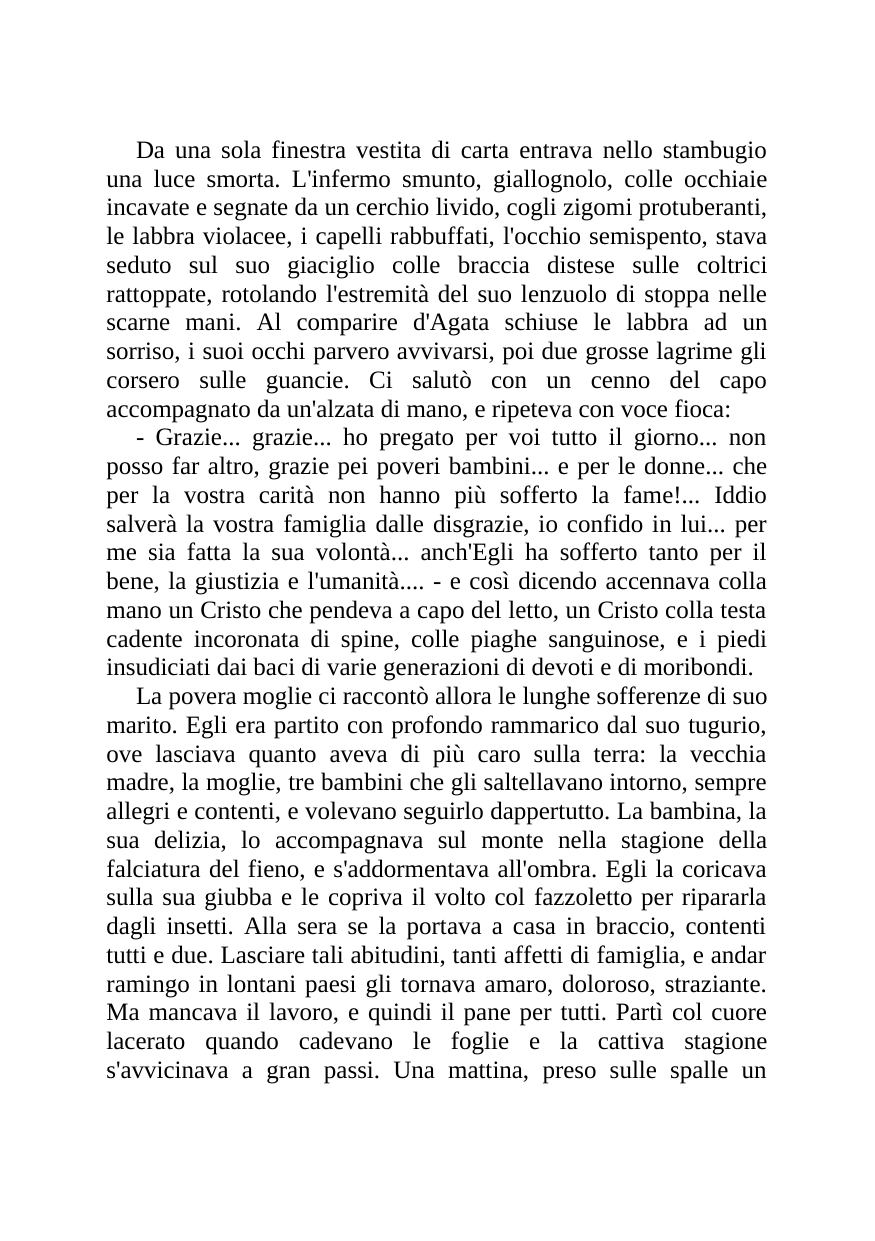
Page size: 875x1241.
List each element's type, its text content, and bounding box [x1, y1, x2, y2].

text Da una sola finestra vestita di carta entrava nello stambugio una luce smorta. L'infermo smunto, giallognolo, colle occhiaie incavate e segnate da un cerchio livido, cogli zigomi protuberanti, le labbra violacee, i capelli rabbuffati, l'occhio semispento, stava seduto sul suo giaciglio colle braccia distese sulle coltrici rattoppate, rotolando l'estremità del suo lenzuolo di stoppa nelle scarne mani. Al comparire d'Agata schiuse le labbra ad un sorriso, i suoi occhi parvero avvivarsi, poi due grosse lagrime gli corsero sulle guancie. Ci salutò con un cenno del capo accompagnato da un'alzata di mano, e ripeteva con voce fioca: [106, 135, 768, 422]
text La povera moglie ci raccontò allora le lunghe sofferenze di suo marito. Egli era partito con profondo rammarico dal suo tugurio, ove lasciava quanto aveva di più caro sulla terra: la vecchia madre, la moglie, tre bambini che gli saltellavano intorno, sempre allegri e contenti, e volevano seguirlo dappertutto. La bambina, la sua delizia, lo accompagnava sul monte nella stagione della falciatura del fieno, e s'addormentava all'ombra. Egli la coricava sulla sua giubba e le copriva il volto col fazzoletto per ripararla dagli insetti. Alla sera se la portava a casa in braccio, contenti tutti e due. Lasciare tali abitudini, tanti affetti di famiglia, e andar ramingo in lontani paesi gli tornava amaro, doloroso, straziante. Ma mancava il lavoro, e quindi il pane per tutti. Partì col cuore lacerato quando cadevano le foglie e la cattiva stagione s'avvicinava a gran passi. Una mattina, preso sulle spalle un [106, 681, 768, 1084]
text - Grazie... grazie... ho pregato per voi tutto il giorno... non posso far altro, grazie pei poveri bambini... e per le donne... che per la vostra carità non hanno più sofferto la fame!... Iddio salverà la vostra famiglia dalle disgrazie, io confido in lui... per me sia fatta la sua volontà... anch'Egli ha sofferto tanto per il bene, la giustizia e l'umanità.... - e così dicendo accennava colla mano un Cristo che pendeva a capo del letto, un Cristo colla testa cadente incoronata di spine, colle piaghe sanguinose, e i piedi insudiciati dai baci di varie generazioni di devoti e di moribondi. [106, 422, 768, 681]
